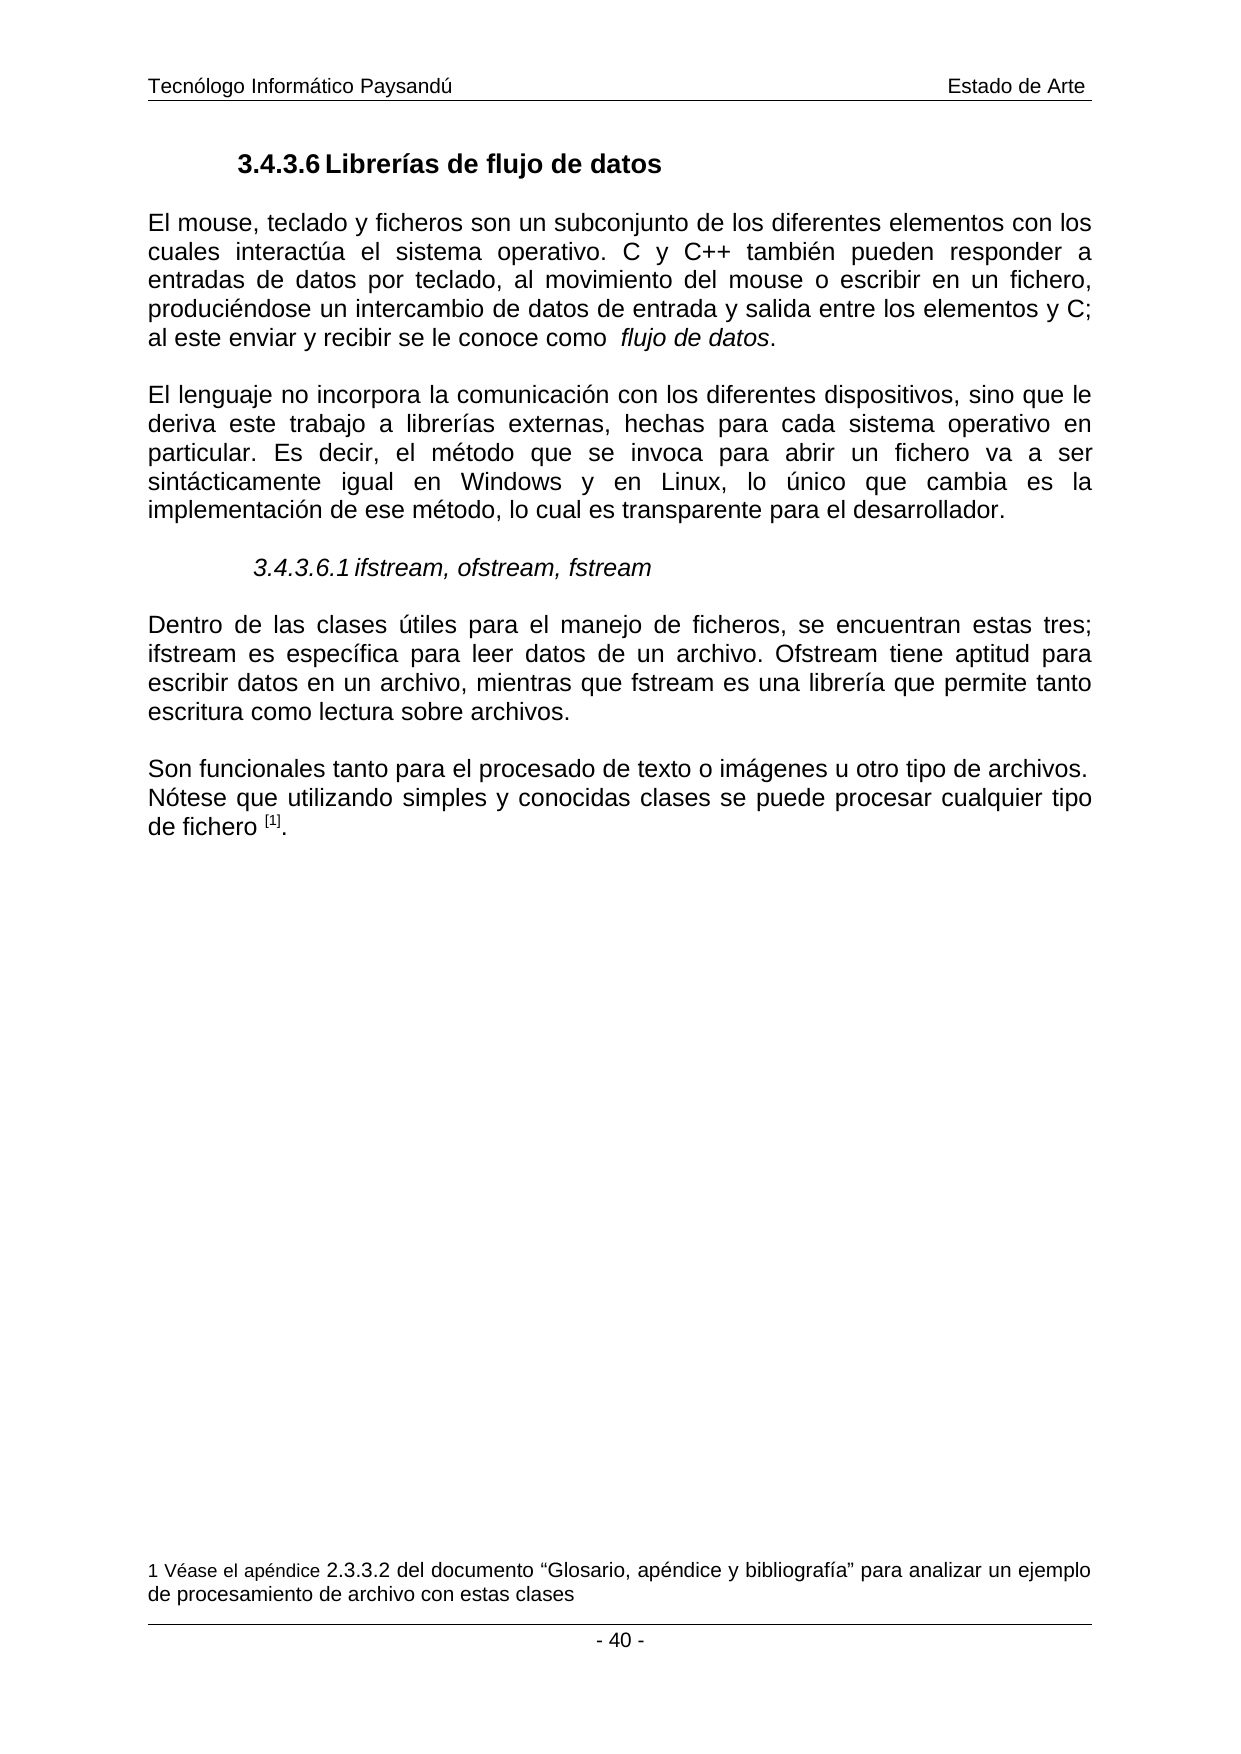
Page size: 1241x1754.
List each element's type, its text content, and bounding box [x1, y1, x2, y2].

subtitle ifstream, ofstream, fstream [253, 553, 1092, 581]
text El lenguaje no incorpora la comunicación con los diferentes dispositivos, sino que le deriva este trabajo a librerías externas, hechas para cada sistema operativo en particular. Es decir, el método que se invoca para abrir un fichero va a ser sintácticamente igual en Windows y en Linux, lo único que cambia es la implementación de ese método, lo cual es transparente para el desarrollador. [148, 380, 1092, 524]
text Véase el apéndice 2.3.3.2 del documento “Glosario, apéndice y bibliografía” para analizar un ejemplo de procesamiento de archivo con estas clases [148, 1558, 1092, 1606]
text Dentro de las clases útiles para el manejo de ficheros, se encuentran estas tres; ifstream es específica para leer datos de un archivo. Ofstream tiene aptitud para escribir datos en un archivo, mientras que fstream es una librería que permite tanto escritura como lectura sobre archivos. [148, 610, 1092, 725]
text Nótese que utilizando simples y conocidas clases se puede procesar cualquier tipo de fichero []. [148, 783, 1092, 840]
text El mouse, teclado y ficheros son un subconjunto de los diferentes elementos con los cuales interactúa el sistema operativo. C y C++ también pueden responder a entradas de datos por teclado, al movimiento del mouse o escribir en un fichero, produciéndose un intercambio de datos de entrada y salida entre los elementos y C; al este enviar y recibir se le conoce como flujo de datos. [148, 208, 1092, 351]
subtitle Librerías de flujo de datos [237, 148, 1092, 179]
text Son funcionales tanto para el procesado de texto o imágenes u otro tipo de archivos. [148, 754, 1092, 783]
